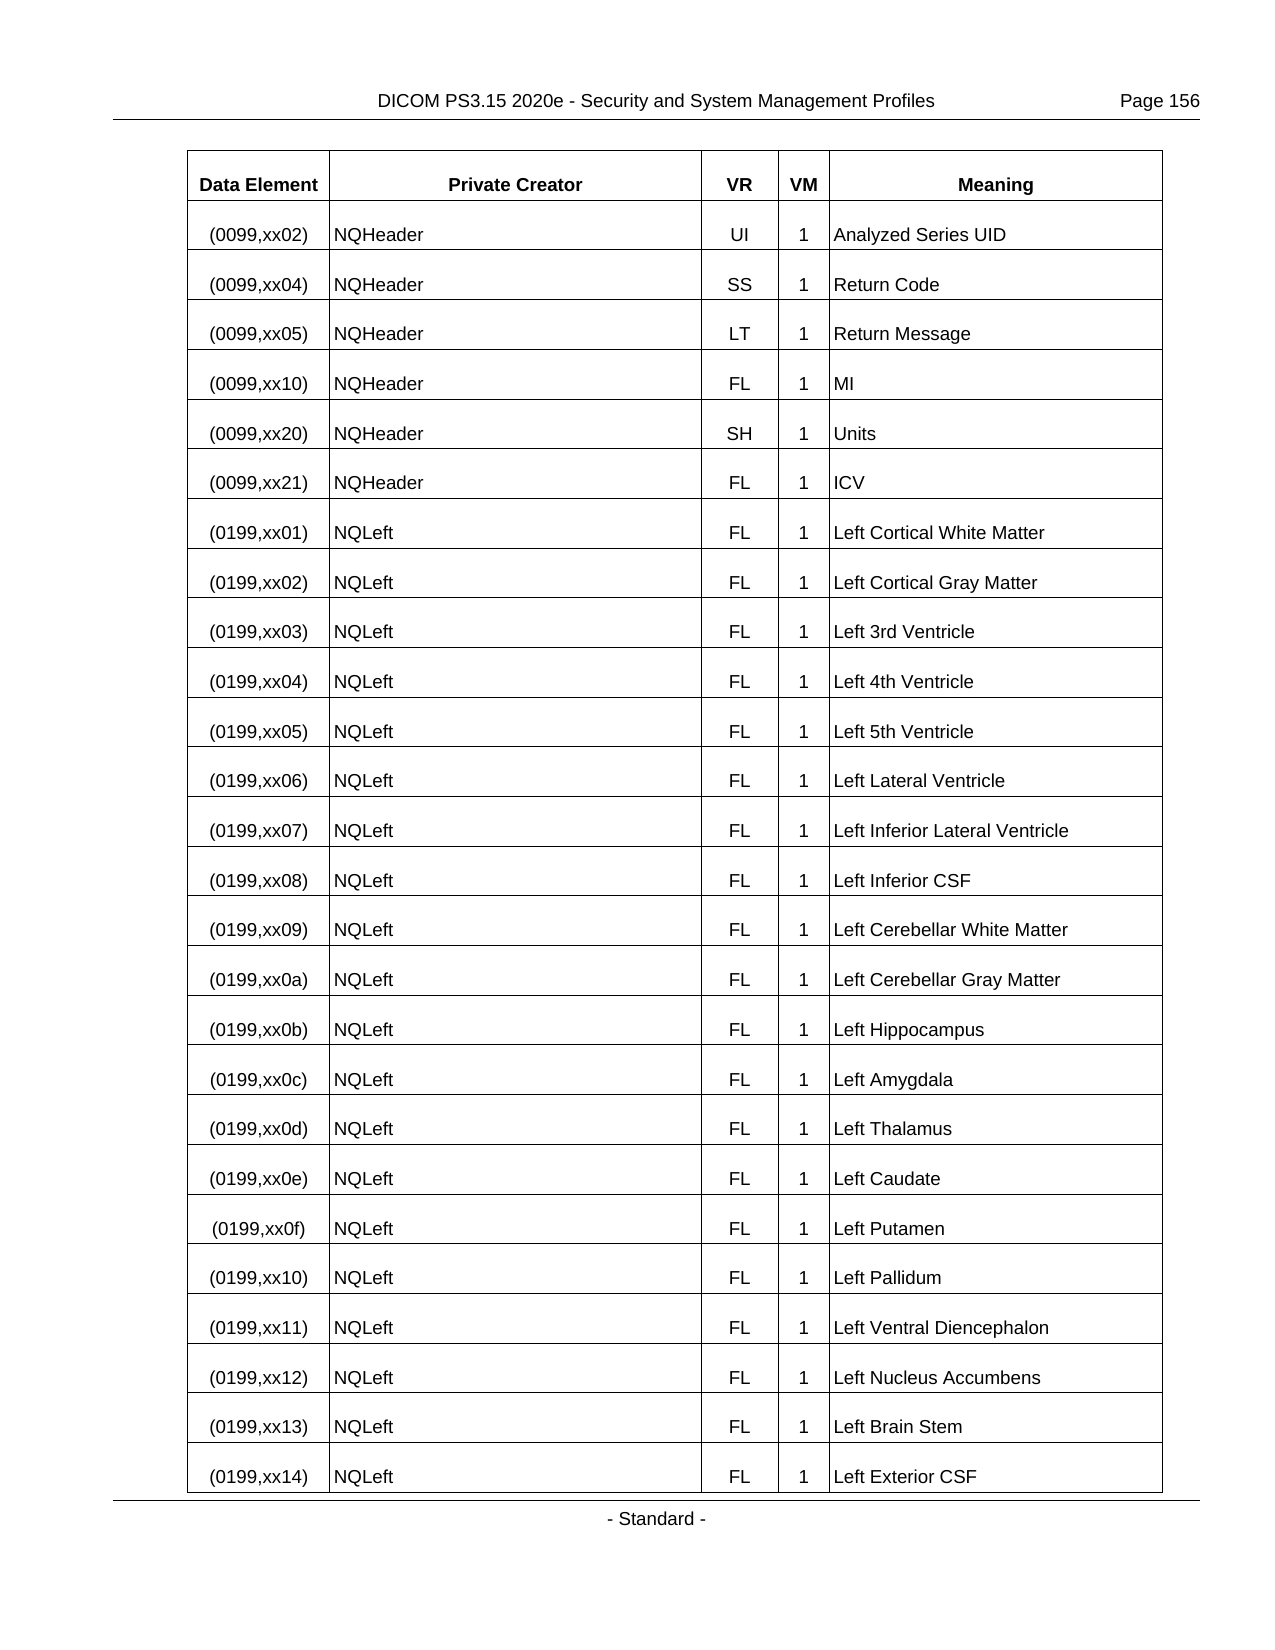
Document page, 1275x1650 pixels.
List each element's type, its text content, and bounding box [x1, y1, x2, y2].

table_cell NQLeft [330, 698, 701, 746]
table_cell Analyzed Series UID [830, 201, 1162, 249]
table_cell 1 [779, 1095, 829, 1144]
table_cell 1 [779, 1294, 829, 1342]
table_cell NQLeft [330, 1145, 701, 1193]
table_cell Left Putamen [830, 1195, 1162, 1243]
table_cell Left Nucleus Accumbens [830, 1344, 1162, 1392]
table_cell 1 [779, 1145, 829, 1193]
table_cell 1 [779, 896, 829, 945]
table_cell Left Cortical White Matter [830, 499, 1162, 547]
table_cell 1 [779, 996, 829, 1044]
table_cell 1 [779, 698, 829, 746]
table_cell FL [702, 648, 778, 697]
table_cell (0099,xx04) [188, 250, 329, 299]
table_cell 1 [779, 1344, 829, 1392]
table_cell 1 [779, 847, 829, 895]
table_cell 1 [779, 648, 829, 697]
table_cell FL [702, 847, 778, 895]
table_cell FL [702, 1344, 778, 1392]
table_cell LT [702, 300, 778, 349]
table_cell FL [702, 598, 778, 647]
table_cell NQLeft [330, 797, 701, 846]
table_cell NQLeft [330, 1195, 701, 1243]
table_cell 1 [779, 747, 829, 796]
table_cell (0199,xx11) [188, 1294, 329, 1342]
table_cell (0199,xx04) [188, 648, 329, 697]
table_header Data Element [188, 151, 329, 200]
table_cell FL [702, 1393, 778, 1442]
table_cell NQLeft [330, 847, 701, 895]
table_cell (0199,xx13) [188, 1393, 329, 1442]
table_cell Left Brain Stem [830, 1393, 1162, 1442]
table_cell NQLeft [330, 499, 701, 547]
table_cell (0099,xx02) [188, 201, 329, 249]
table_cell (0099,xx21) [188, 449, 329, 498]
table_cell FL [702, 698, 778, 746]
table_cell FL [702, 896, 778, 945]
table_cell Left 5th Ventricle [830, 698, 1162, 746]
table_cell Left Hippocampus [830, 996, 1162, 1044]
table_cell Left Cerebellar White Matter [830, 896, 1162, 945]
table_cell (0199,xx0e) [188, 1145, 329, 1193]
table_cell (0199,xx09) [188, 896, 329, 945]
table_cell NQLeft [330, 996, 701, 1044]
table_cell 1 [779, 350, 829, 398]
table_cell 1 [779, 1195, 829, 1243]
table_cell (0099,xx10) [188, 350, 329, 398]
table_cell NQLeft [330, 1244, 701, 1293]
table_header VR [702, 151, 778, 200]
table_cell (0199,xx0d) [188, 1095, 329, 1144]
table_cell NQLeft [330, 1393, 701, 1442]
table_cell (0199,xx10) [188, 1244, 329, 1293]
table_cell (0199,xx14) [188, 1443, 329, 1492]
table_header VM [779, 151, 829, 200]
table_cell NQLeft [330, 648, 701, 697]
table_cell (0199,xx0a) [188, 946, 329, 995]
table_cell Left 3rd Ventricle [830, 598, 1162, 647]
table_cell (0199,xx0b) [188, 996, 329, 1044]
table_cell FL [702, 1443, 778, 1492]
table_cell NQLeft [330, 946, 701, 995]
table_header Private Creator [330, 151, 701, 200]
table_cell NQHeader [330, 300, 701, 349]
table_cell 1 [779, 1393, 829, 1442]
table_cell NQHeader [330, 250, 701, 299]
table_cell Left 4th Ventricle [830, 648, 1162, 697]
table_cell FL [702, 747, 778, 796]
table_cell Left Ventral Diencephalon [830, 1294, 1162, 1342]
table_cell NQLeft [330, 1045, 701, 1094]
table_cell FL [702, 996, 778, 1044]
table_cell Return Message [830, 300, 1162, 349]
table_cell FL [702, 797, 778, 846]
table_cell Left Cortical Gray Matter [830, 549, 1162, 597]
table_cell SH [702, 400, 778, 448]
table_cell 1 [779, 1443, 829, 1492]
table_cell NQLeft [330, 598, 701, 647]
table_cell (0199,xx02) [188, 549, 329, 597]
table_cell FL [702, 1145, 778, 1193]
table_cell NQLeft [330, 1443, 701, 1492]
table_header Meaning [830, 151, 1162, 200]
table_cell ICV [830, 449, 1162, 498]
table_cell (0199,xx03) [188, 598, 329, 647]
table_cell Left Thalamus [830, 1095, 1162, 1144]
table_cell (0199,xx05) [188, 698, 329, 746]
table_cell (0199,xx06) [188, 747, 329, 796]
table_cell Left Cerebellar Gray Matter [830, 946, 1162, 995]
table_cell NQLeft [330, 747, 701, 796]
table_cell NQHeader [330, 350, 701, 398]
table_cell 1 [779, 201, 829, 249]
table_cell Left Amygdala [830, 1045, 1162, 1094]
table_cell SS [702, 250, 778, 299]
table_cell Left Lateral Ventricle [830, 747, 1162, 796]
table_cell 1 [779, 549, 829, 597]
table_cell Left Pallidum [830, 1244, 1162, 1293]
table_cell NQLeft [330, 1344, 701, 1392]
table_cell NQHeader [330, 201, 701, 249]
table_cell Left Exterior CSF [830, 1443, 1162, 1492]
table_cell FL [702, 350, 778, 398]
table_cell 1 [779, 1244, 829, 1293]
table_cell 1 [779, 797, 829, 846]
table_cell FL [702, 1294, 778, 1342]
table_cell 1 [779, 499, 829, 547]
table_cell FL [702, 1195, 778, 1243]
table_cell NQLeft [330, 1095, 701, 1144]
table_cell NQLeft [330, 896, 701, 945]
table_cell MI [830, 350, 1162, 398]
table_cell NQHeader [330, 400, 701, 448]
table_cell (0099,xx20) [188, 400, 329, 448]
table_cell (0199,xx0f) [188, 1195, 329, 1243]
table_cell Units [830, 400, 1162, 448]
table_cell (0199,xx07) [188, 797, 329, 846]
table_cell (0199,xx12) [188, 1344, 329, 1392]
table_cell UI [702, 201, 778, 249]
table_cell (0199,xx01) [188, 499, 329, 547]
table_cell 1 [779, 300, 829, 349]
table_cell (0099,xx05) [188, 300, 329, 349]
table_cell FL [702, 449, 778, 498]
table_cell FL [702, 499, 778, 547]
table_cell 1 [779, 946, 829, 995]
table_cell NQLeft [330, 549, 701, 597]
table_cell FL [702, 549, 778, 597]
table_cell 1 [779, 449, 829, 498]
table_cell FL [702, 946, 778, 995]
table_cell Left Caudate [830, 1145, 1162, 1193]
table_cell 1 [779, 1045, 829, 1094]
table_cell (0199,xx08) [188, 847, 329, 895]
table_cell FL [702, 1244, 778, 1293]
table_cell 1 [779, 400, 829, 448]
table_cell 1 [779, 250, 829, 299]
table_cell (0199,xx0c) [188, 1045, 329, 1094]
table_cell FL [702, 1045, 778, 1094]
table_cell NQLeft [330, 1294, 701, 1342]
table_cell 1 [779, 598, 829, 647]
table_cell FL [702, 1095, 778, 1144]
table_cell Left Inferior Lateral Ventricle [830, 797, 1162, 846]
table_cell NQHeader [330, 449, 701, 498]
table_cell Return Code [830, 250, 1162, 299]
table_cell Left Inferior CSF [830, 847, 1162, 895]
